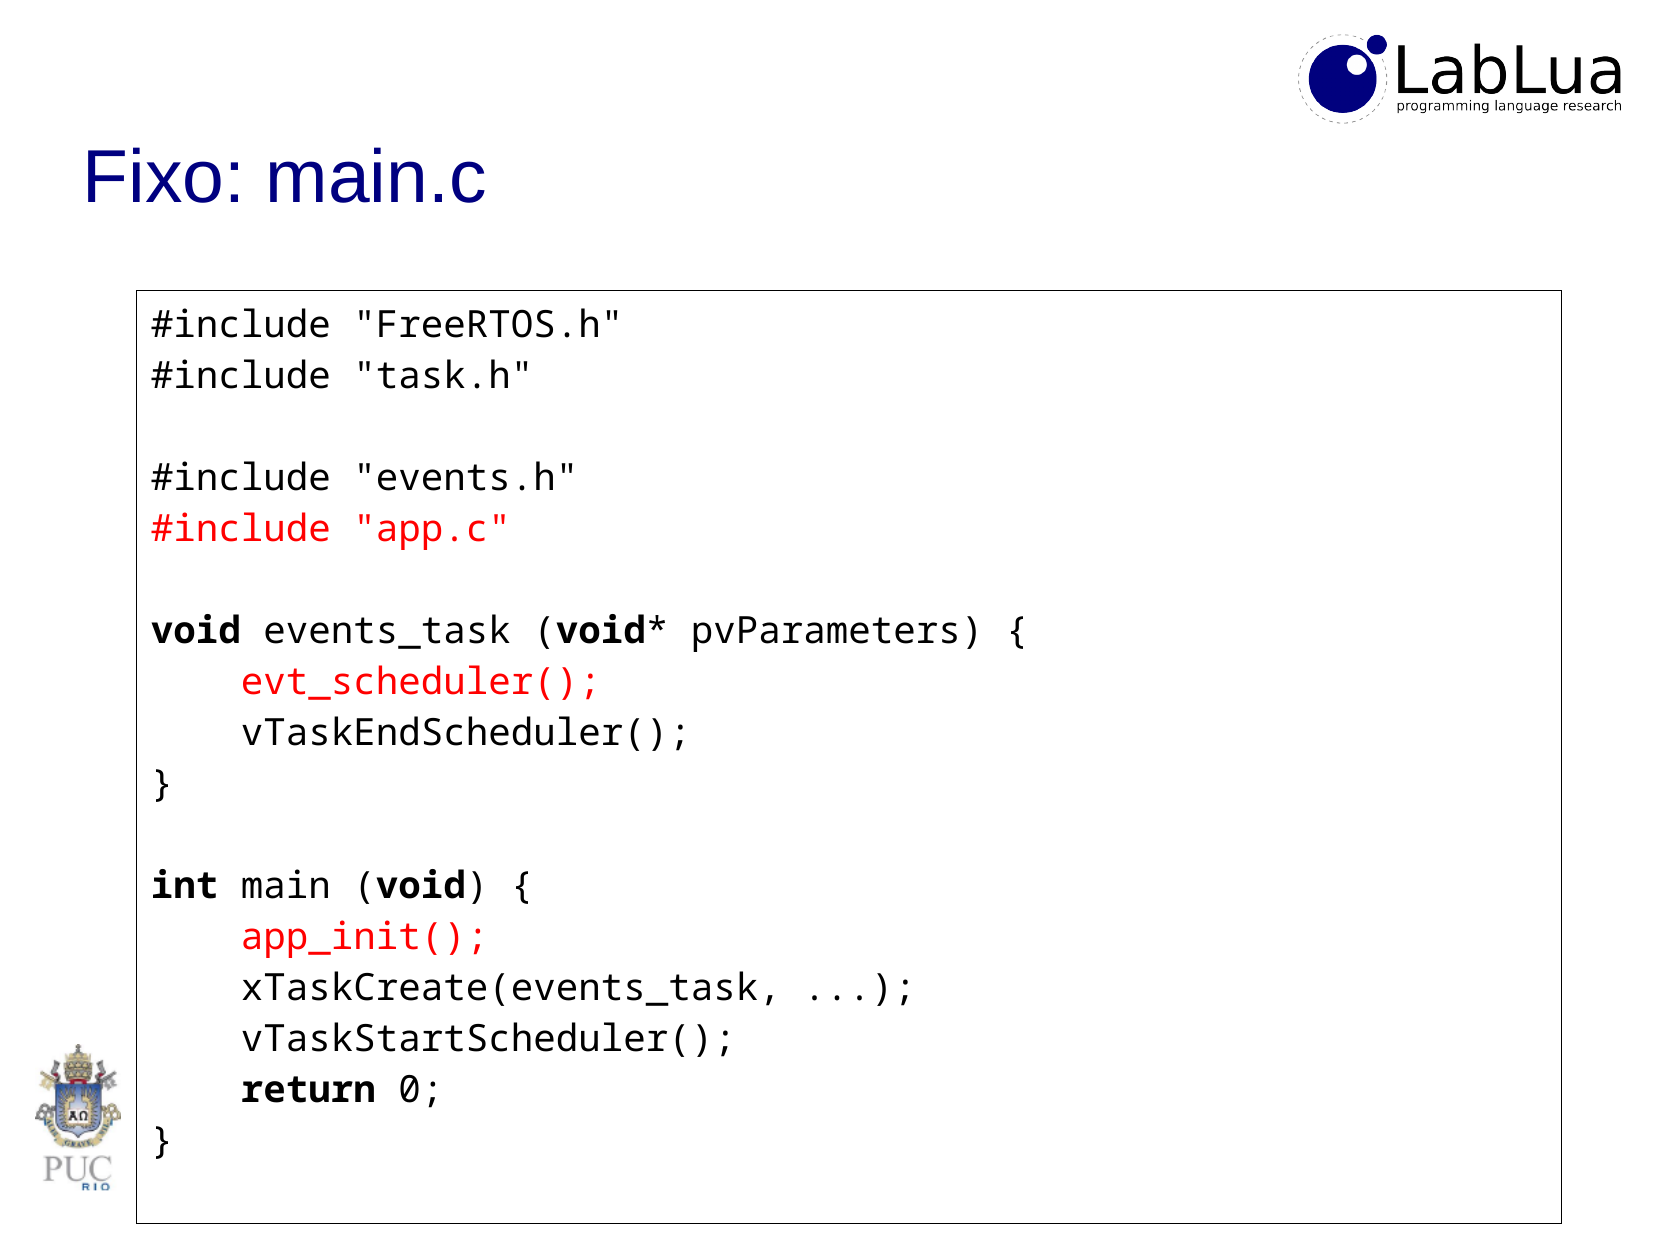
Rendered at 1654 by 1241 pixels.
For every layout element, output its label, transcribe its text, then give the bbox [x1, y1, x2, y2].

text_box #include "FreeRTOS.h" #include "task.h" #include "events.h" #include "app.c" void events_task (void* pvParameters) { evt_scheduler(); vTaskEndScheduler(); } int main (void) { app_init(); xTaskCreate(events_task, ...); vTaskStartScheduler(); return 0; } [136, 290, 1562, 1092]
picture [1290, 25, 1621, 127]
picture [35, 1044, 121, 1216]
title Fixo: main.c [82, 73, 1381, 281]
